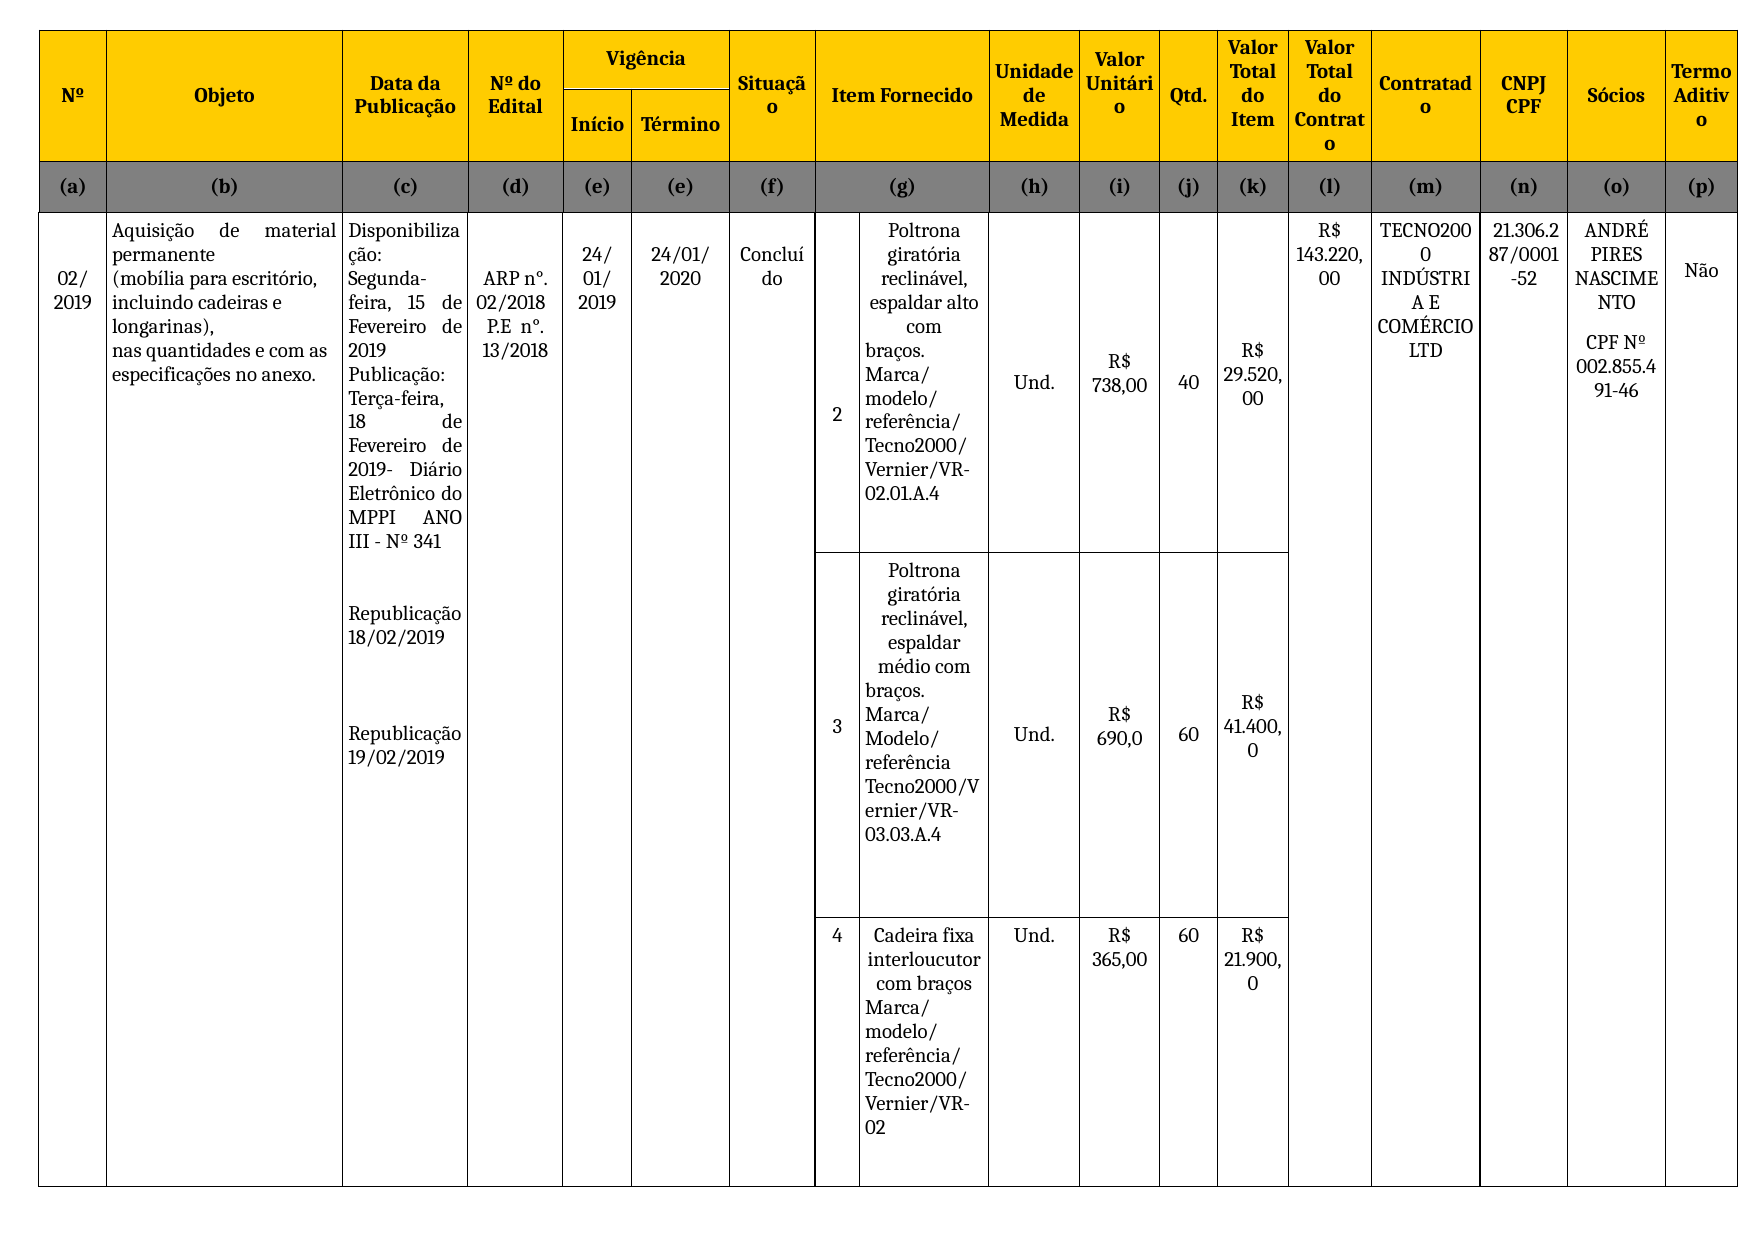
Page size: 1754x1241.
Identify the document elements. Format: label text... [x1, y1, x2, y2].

table_cell (k) [1218, 162, 1288, 212]
table_header CNPJ CPF [1481, 31, 1567, 161]
table_cell (p) [1666, 162, 1737, 212]
table_cell R$ 29.520,00 [1218, 213, 1288, 552]
table_cell 60 [1160, 553, 1217, 917]
table_cell (i) [1080, 162, 1159, 212]
table_cell Und. [989, 918, 1079, 1186]
table_cell R$ 690,0 [1080, 553, 1159, 917]
table_header Valor Unitário [1080, 31, 1159, 161]
table_cell 3 [816, 553, 859, 917]
table_cell 24/01/ 2020 [632, 213, 729, 1186]
table_cell (f) [730, 162, 815, 212]
table_cell (e) [632, 162, 729, 212]
table_cell Und. [989, 553, 1079, 917]
table_cell R$ 365,00 [1080, 918, 1159, 1186]
table_header Objeto [107, 31, 342, 161]
table_cell (n) [1481, 162, 1567, 212]
table_cell Poltrona giratória reclinável, espaldar médio com braços. Marca/Modelo/referência Tecno2000/Vernier/VR- 03.03.A.4 [860, 553, 988, 917]
table_cell ARP n°. 02/2018 P.E n°. 13/2018 [468, 213, 562, 1186]
table_header Data da Publicação [343, 31, 468, 161]
table_cell (h) [990, 162, 1079, 212]
table_header Situação [730, 31, 815, 161]
table_cell 24/ 01/ 2019 [563, 213, 631, 1186]
table_header Termo Aditivo [1666, 31, 1737, 161]
table_cell TECNO2000 INDÚSTRIA E COMÉRCIO LTD [1372, 213, 1479, 1186]
table_cell Término [632, 90, 729, 161]
table_cell (m) [1372, 162, 1480, 212]
table_cell ANDRÉ PIRES NASCIMENTO CPF Nº 002.855.491-46 [1568, 213, 1665, 1186]
table_cell (j) [1160, 162, 1217, 212]
table_cell (g) [816, 162, 989, 212]
table_cell 02/ 2019 [39, 213, 106, 1186]
table_header Contratado [1372, 31, 1480, 161]
table_header Valor Total do Contrato [1289, 31, 1371, 161]
table_header Unidade de Medida [990, 31, 1079, 161]
table_cell R$ 21.900,0 [1218, 918, 1288, 1186]
table_cell Concluído [730, 213, 814, 1186]
table_cell (b) [107, 162, 342, 212]
table_cell Não [1666, 213, 1737, 1186]
table_cell Poltrona giratória reclinável, espaldar alto com braços. Marca/modelo/referência/Tecno2000/Vernier/VR- 02.01.A.4 [860, 213, 988, 552]
table_header Nº [40, 31, 106, 161]
table_header Sócios [1568, 31, 1665, 161]
table_cell 40 [1160, 213, 1217, 552]
table_cell 60 [1160, 918, 1217, 1186]
table_cell R$ 738,00 [1080, 213, 1159, 552]
table_cell Disponibilização: Segunda-feira, 15 de Fevereiro de 2019 Publicação: Terça-feira, 18 de Fevereiro de 2019- Diário Eletrônico do MPPI ANO III - Nº 341 Republicação 18/02/2019 Republicação19/02/2019 [343, 213, 467, 1186]
table_cell 4 [816, 918, 859, 1186]
table_cell (e) [564, 162, 631, 212]
table_cell Início [564, 90, 631, 161]
table_cell 2 [816, 213, 859, 552]
table_header Qtd. [1160, 31, 1217, 161]
table_cell (o) [1568, 162, 1665, 212]
table_header Nº do Edital [469, 31, 563, 161]
table_cell (a) [40, 162, 106, 212]
table_header Vigência [564, 31, 729, 88]
table_cell (d) [469, 162, 563, 212]
table_cell Aquisição de material permanente (mobília para escritório, incluindo cadeiras e longarinas), nas quantidades e com as especificações no anexo. [107, 213, 342, 1186]
table_cell Cadeira fixa interloucutor com braços Marca/modelo/referência/Tecno2000/Vernier/VR- 02 [860, 918, 988, 1186]
table_cell R$ 143.220,00 [1289, 213, 1371, 1186]
table_cell (l) [1289, 162, 1371, 212]
table_cell R$ 41.400,0 [1218, 553, 1288, 917]
table_cell Und. [989, 213, 1079, 552]
table_cell (c) [343, 162, 468, 212]
table_cell 21.306.287/0001-52 [1481, 213, 1567, 1186]
table_header Valor Total do Item [1218, 31, 1288, 161]
table_header Item Fornecido [816, 31, 989, 161]
